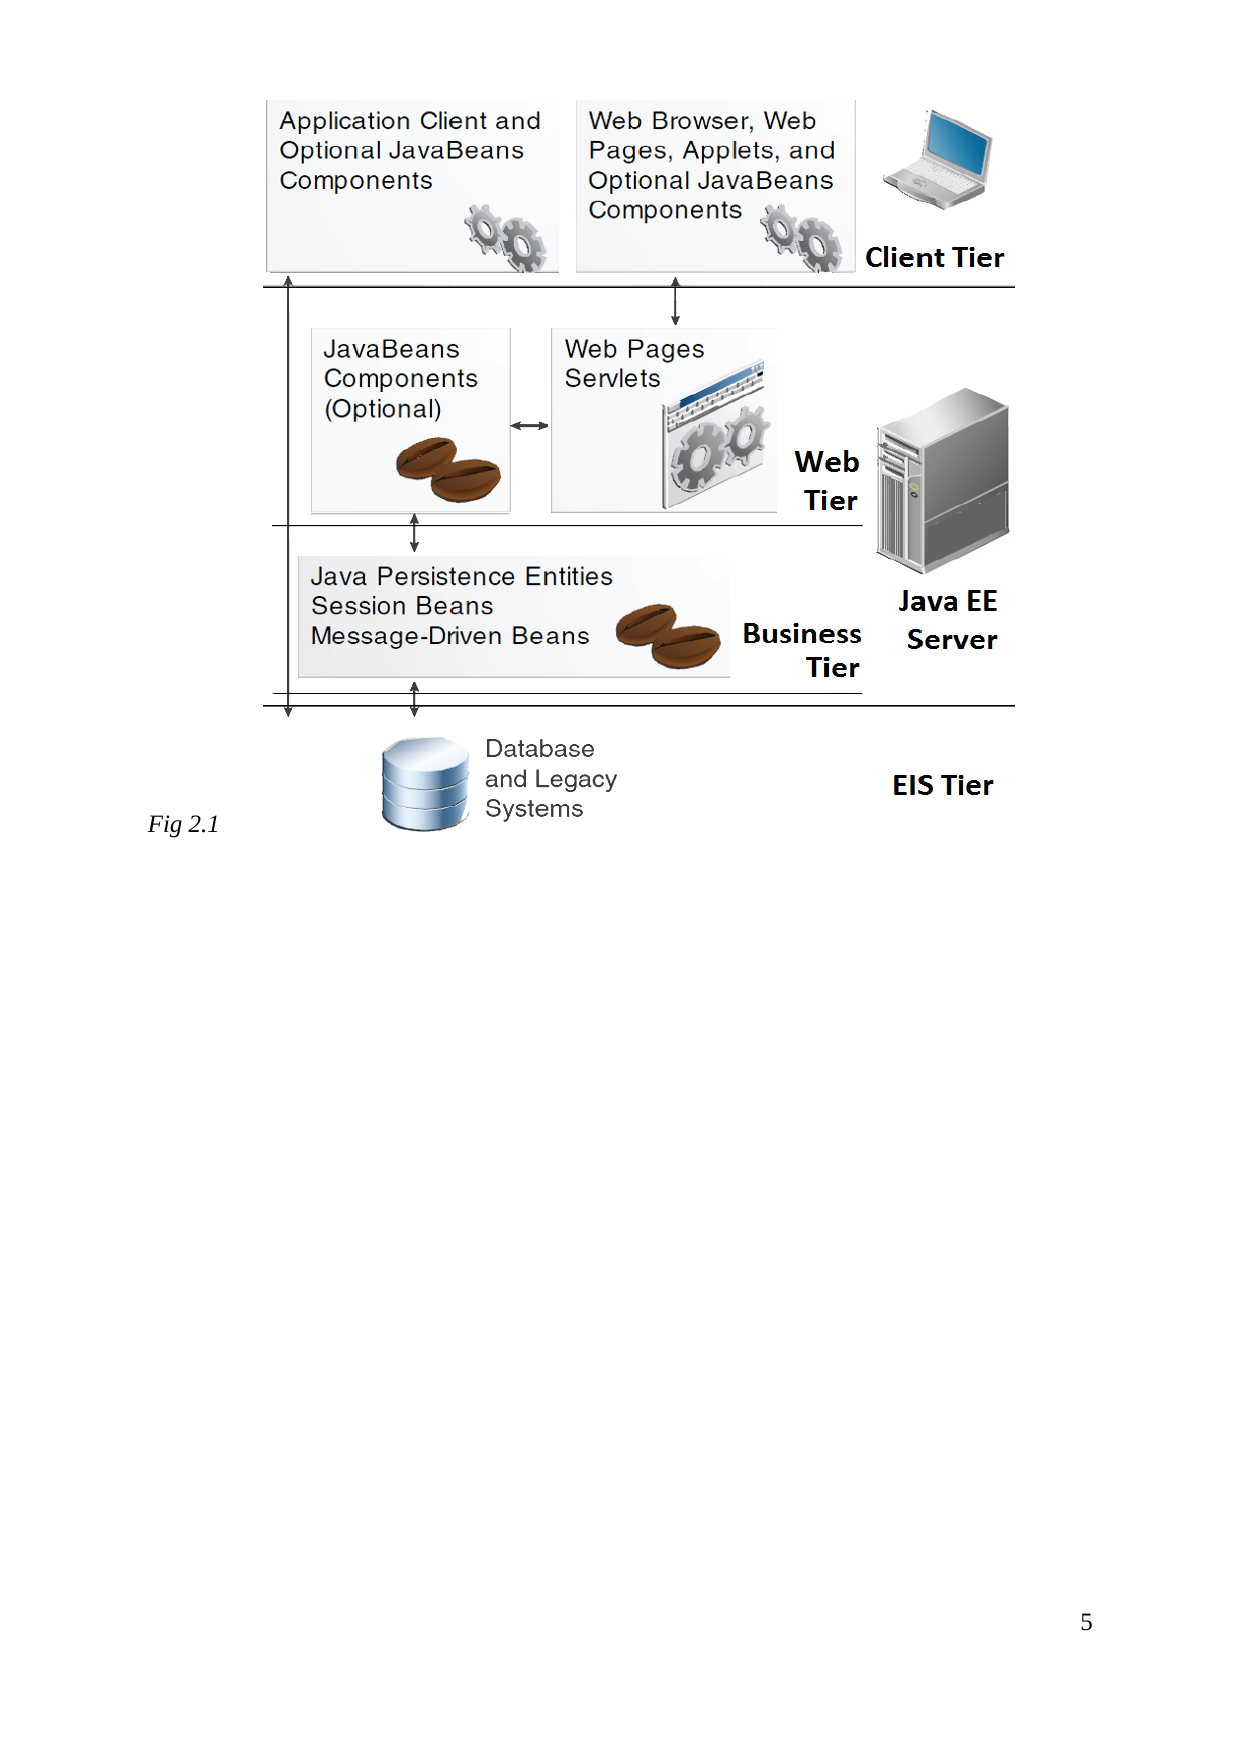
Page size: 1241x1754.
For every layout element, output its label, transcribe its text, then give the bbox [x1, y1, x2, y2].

text Fig 2.1 [148, 809, 1093, 837]
picture [263, 92, 1015, 834]
